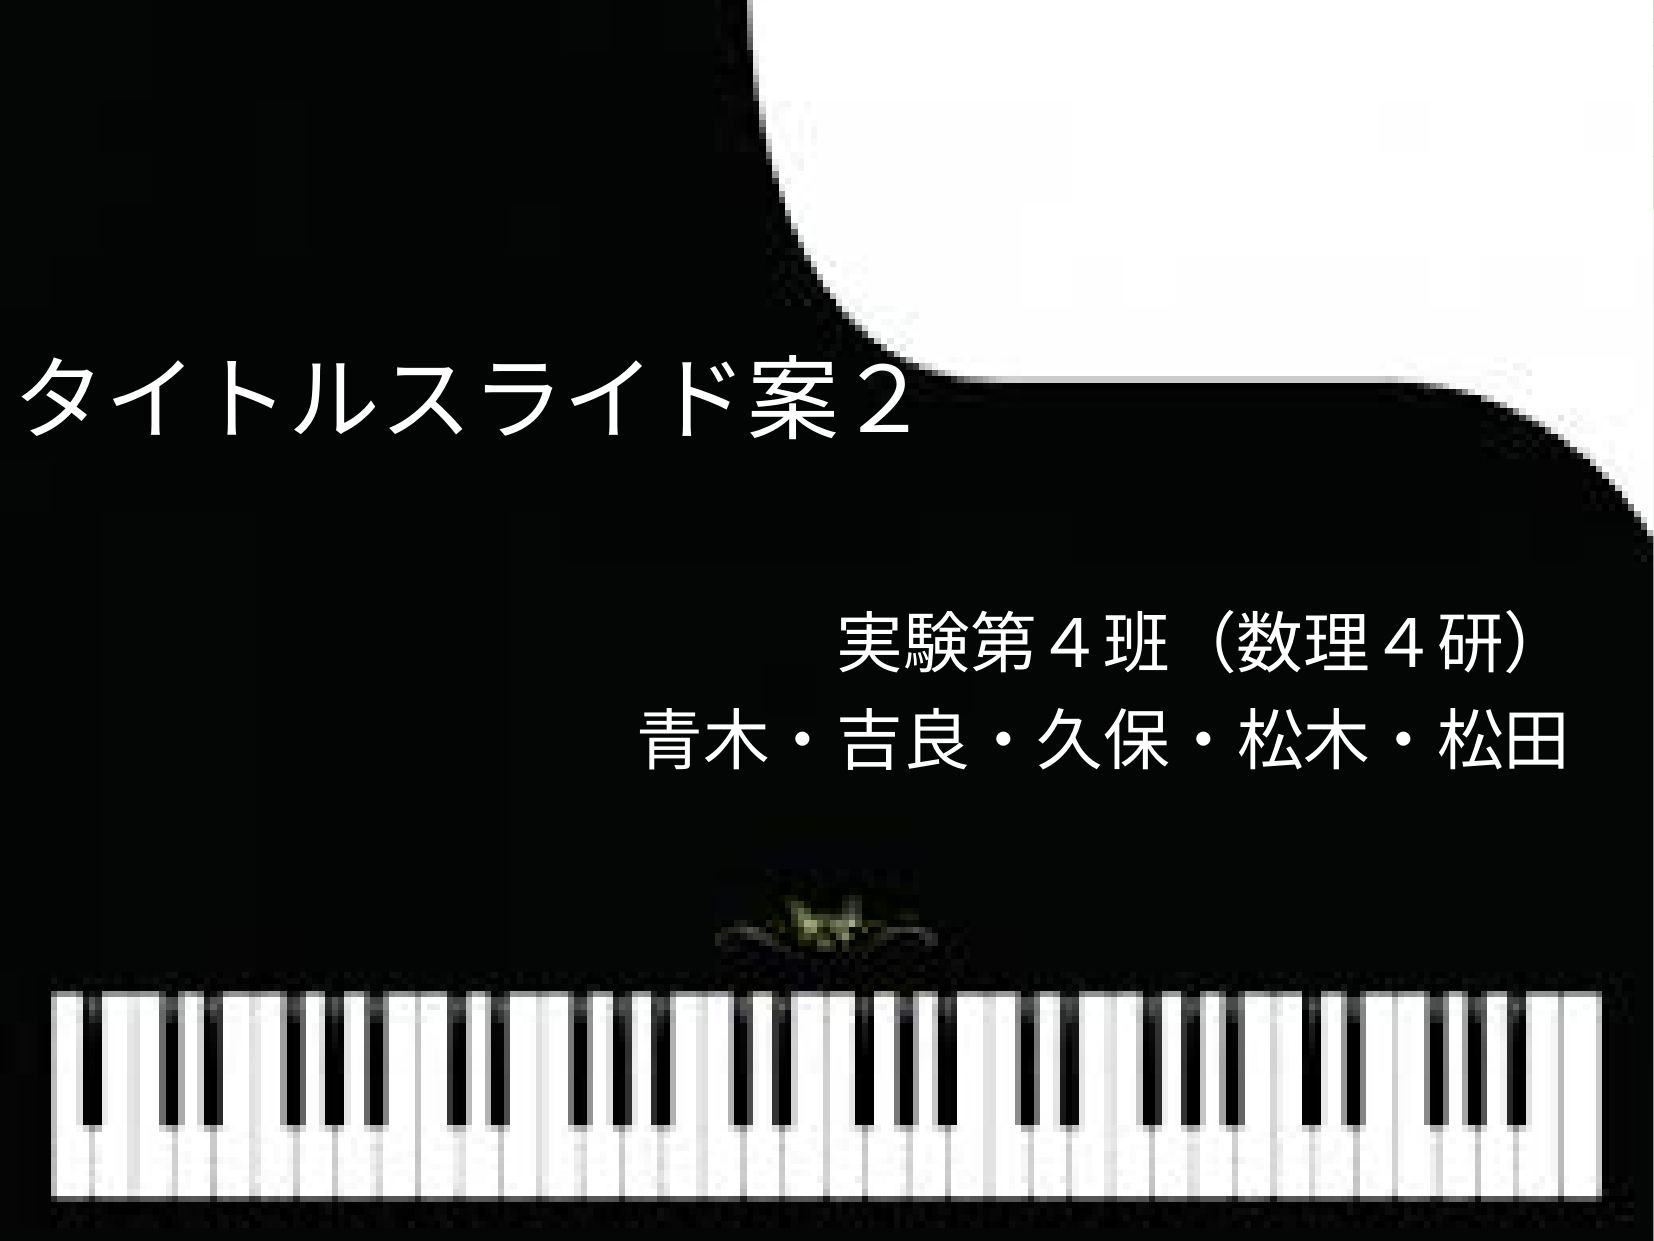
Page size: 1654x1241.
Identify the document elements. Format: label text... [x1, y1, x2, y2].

title タイトルスライド案２ [0, 289, 1028, 497]
subtitle 実験第４班（数理４研） 青木・吉良・久保・松木・松田 [82, 290, 1571, 1010]
picture [0, 0, 1654, 1241]
